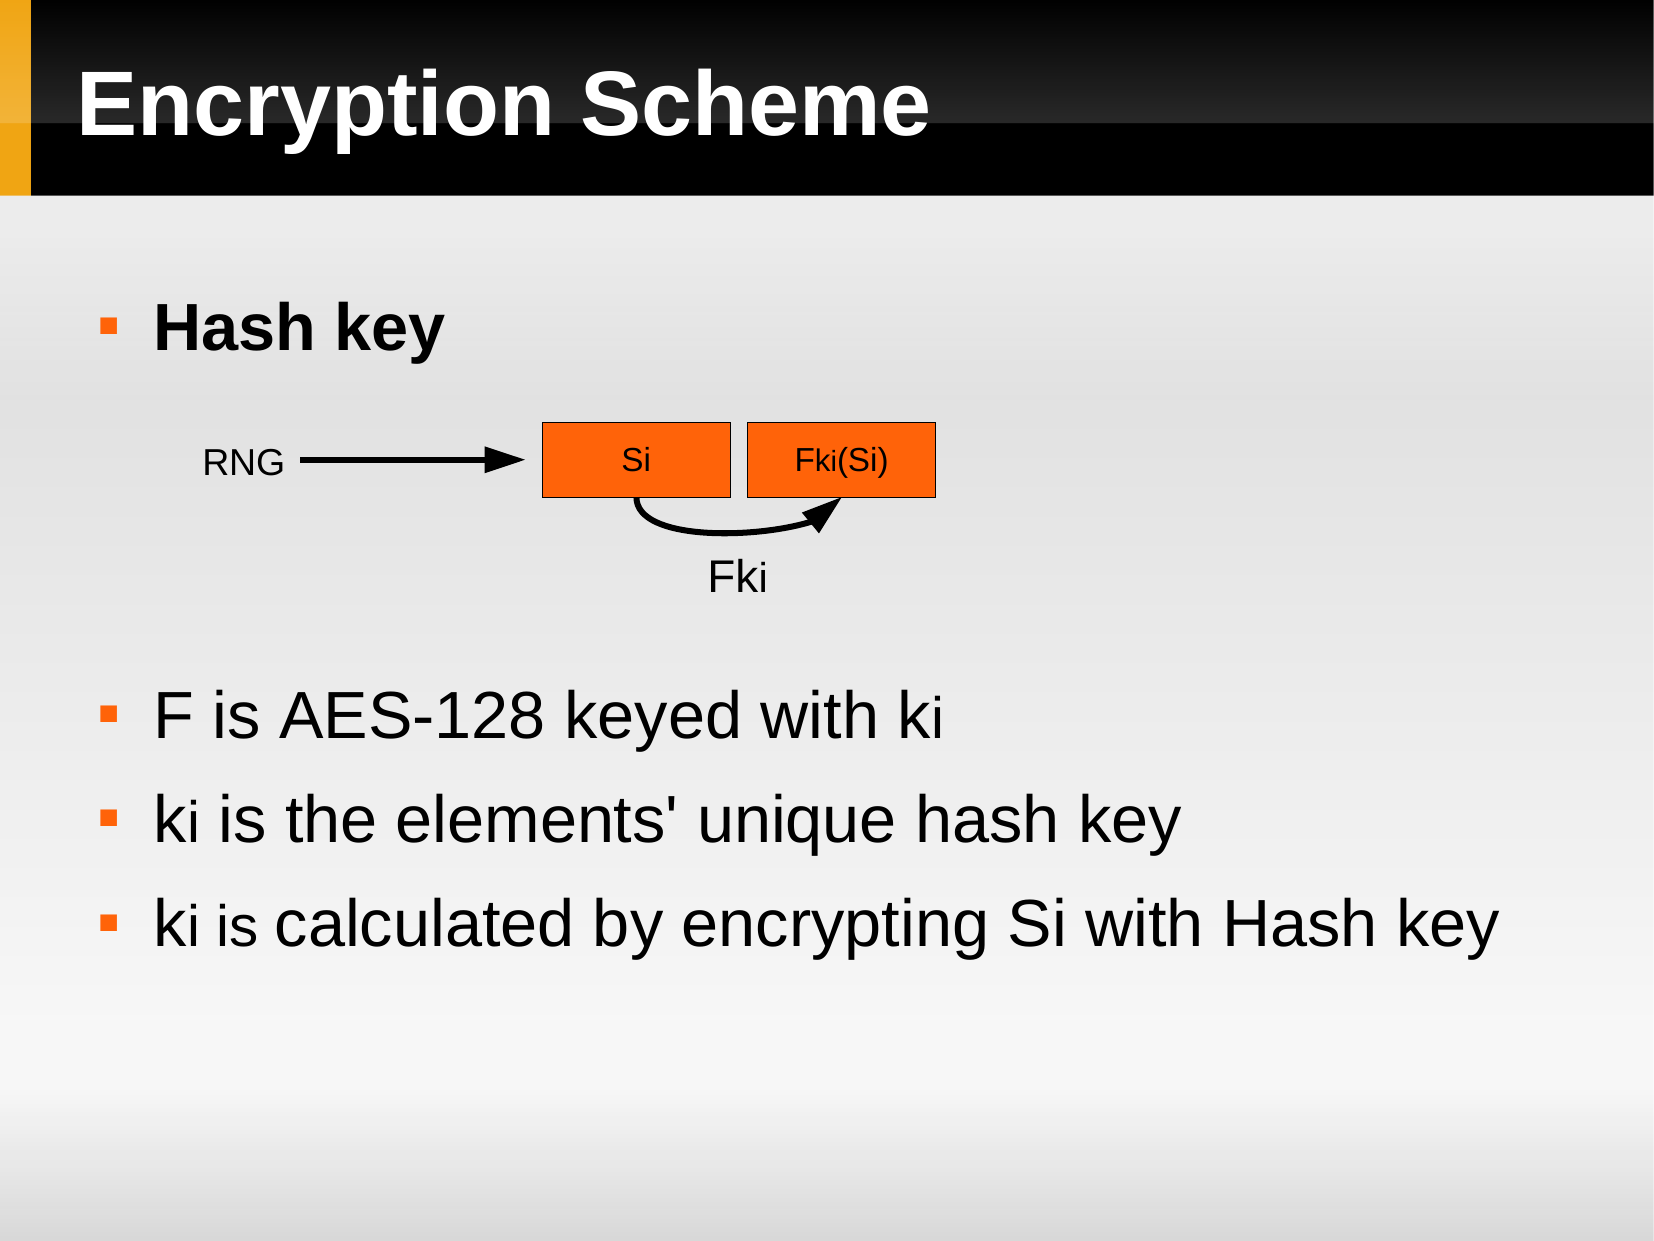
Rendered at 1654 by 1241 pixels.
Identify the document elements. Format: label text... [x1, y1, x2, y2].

title Encryption Scheme [76, 0, 1565, 208]
text_box Fki(Si) [747, 422, 936, 498]
text_box Fki [692, 543, 831, 610]
picture [0, 0, 1654, 1241]
text_box Si [542, 422, 731, 498]
text_box RNG [187, 434, 376, 492]
list Hash key F is AES-128 keyed with ki ki is the elements' unique hash key ki is calculated by encrypting Si with Hash key [82, 290, 1571, 1109]
